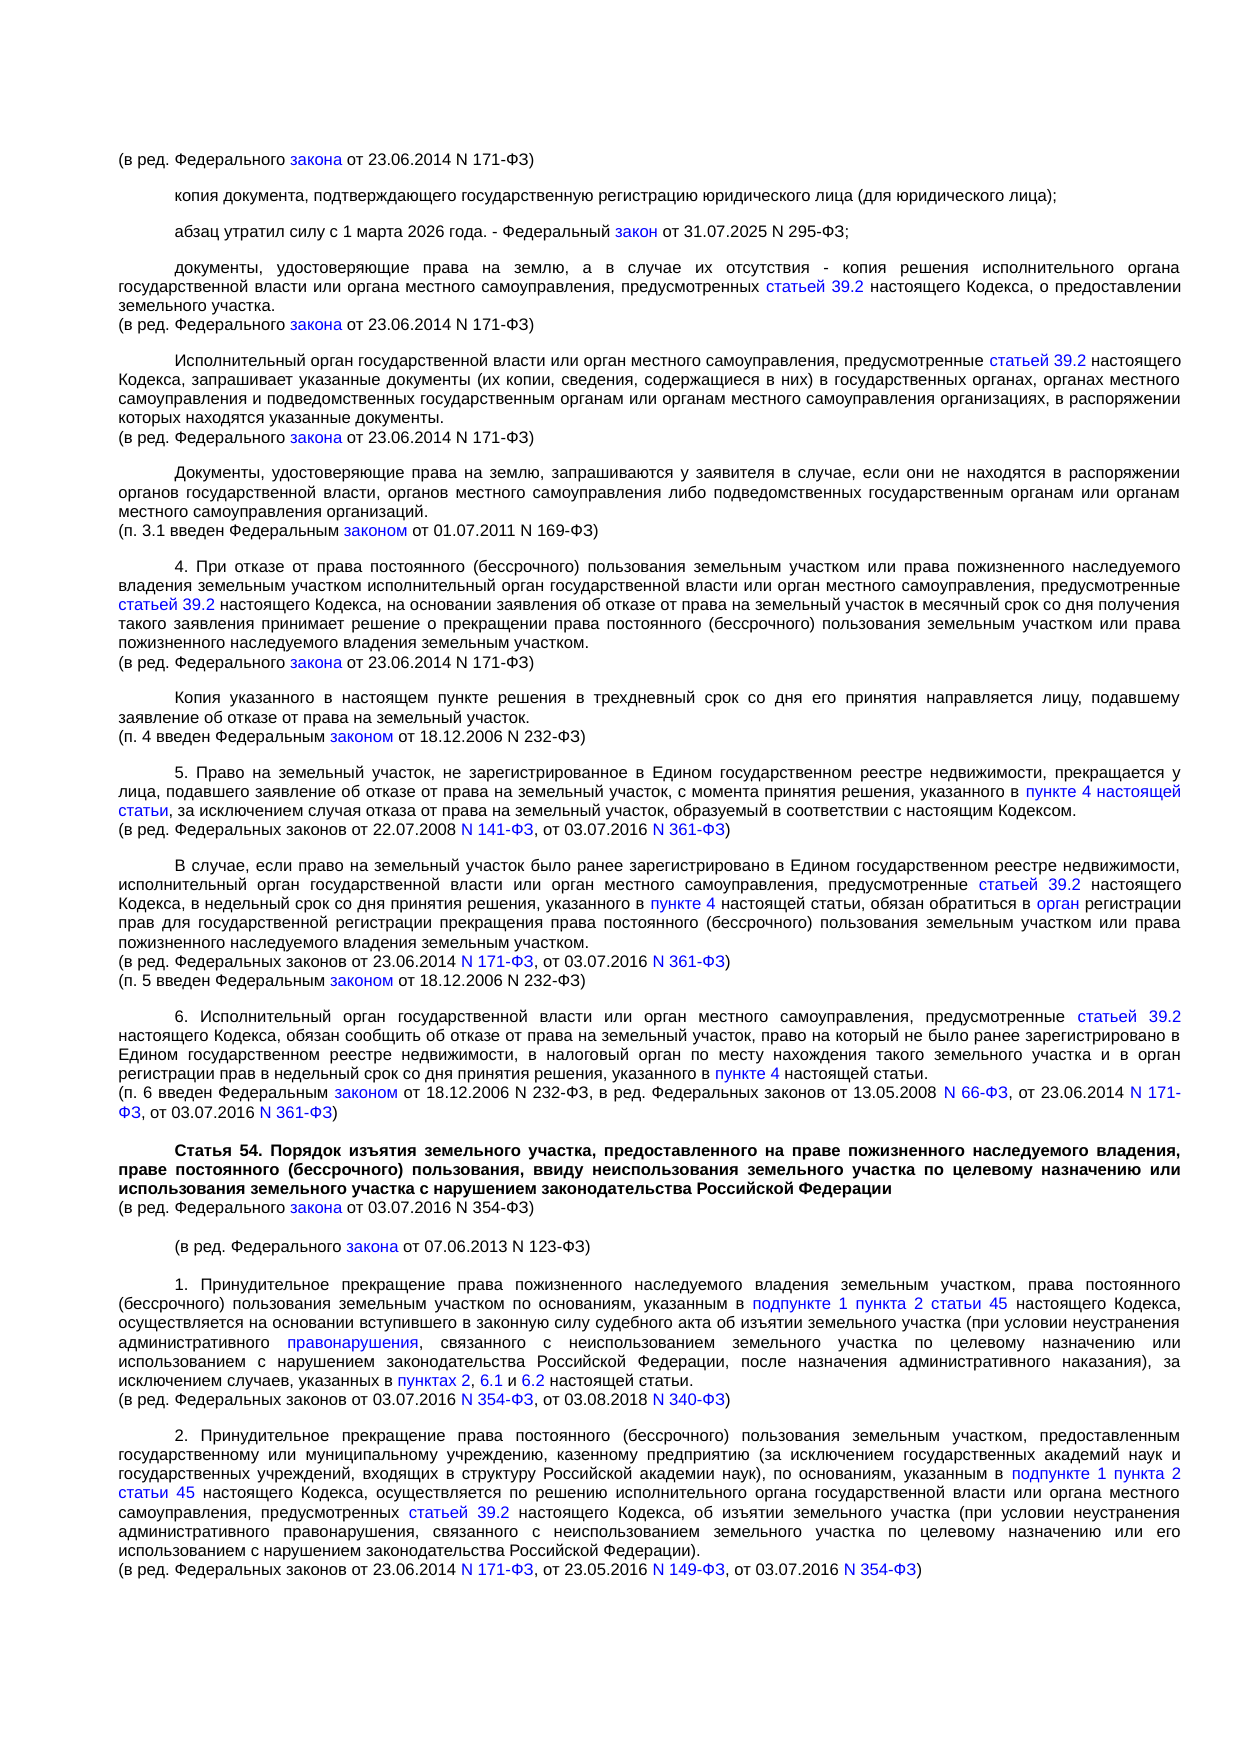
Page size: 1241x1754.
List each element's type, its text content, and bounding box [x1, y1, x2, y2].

text (в ред. Федеральных законов от 03.07.2016 N 354-ФЗ, от 03.08.2018 N 340-ФЗ) [118, 1390, 1181, 1409]
text (в ред. Федеральных законов от 23.06.2014 N 171-ФЗ, от 03.07.2016 N 361-ФЗ) [118, 952, 1181, 971]
text (п. 5 введен Федеральным законом от 18.12.2006 N 232-ФЗ) [118, 971, 1181, 990]
text Копия указанного в настоящем пункте решения в трехдневный срок со дня его принятия направляется лицу, подавшему заявление об отказе от права на земельный участок. [118, 688, 1181, 727]
text 4. При отказе от права постоянного (бессрочного) пользования земельным участком или права пожизненного наследуемого владения земельным участком исполнительный орган государственной власти или орган местного самоуправления, предусмотренные статьей 39.2 настоящего Кодекса, на основании заявления об отказе от права на земельный участок в месячный срок со дня получения такого заявления принимает решение о прекращении права постоянного (бессрочного) пользования земельным участком или права пожизненного наследуемого владения земельным участком. [118, 557, 1181, 652]
text (п. 4 введен Федеральным законом от 18.12.2006 N 232-ФЗ) [118, 727, 1181, 746]
text 5. Право на земельный участок, не зарегистрированное в Едином государственном реестре недвижимости, прекращается у лица, подавшего заявление об отказе от права на земельный участок, с момента принятия решения, указанного в пункте 4 настоящей статьи, за исключением случая отказа от права на земельный участок, образуемый в соответствии с настоящим Кодексом. [118, 762, 1181, 820]
text (в ред. Федерального закона от 23.06.2014 N 171-ФЗ) [118, 652, 1181, 672]
text Документы, удостоверяющие права на землю, запрашиваются у заявителя в случае, если они не находятся в распоряжении органов государственной власти, органов местного самоуправления либо подведомственных государственным органам или органам местного самоуправления организаций. [118, 463, 1181, 521]
text абзац утратил силу с 1 марта 2026 года. - Федеральный закон от 31.07.2025 N 295-ФЗ; [118, 222, 1181, 241]
text Исполнительный орган государственной власти или орган местного самоуправления, предусмотренные статьей 39.2 настоящего Кодекса, запрашивает указанные документы (их копии, сведения, содержащиеся в них) в государственных органах, органах местного самоуправления и подведомственных государственным органам или органам местного самоуправления организациях, в распоряжении которых находятся указанные документы. [118, 351, 1181, 427]
text (в ред. Федерального закона от 23.06.2014 N 171-ФЗ) [118, 315, 1181, 334]
subtitle Статья 54. Порядок изъятия земельного участка, предоставленного на праве пожизненного наследуемого владения, праве постоянного (бессрочного) пользования, ввиду неиспользования земельного участка по целевому назначению или использования земельного участка с нарушением законодательства Российской Федерации [118, 1141, 1181, 1198]
text (в ред. Федеральных законов от 23.06.2014 N 171-ФЗ, от 23.05.2016 N 149-ФЗ, от 03.07.2016 N 354-ФЗ) [118, 1560, 1181, 1579]
text 1. Принудительное прекращение права пожизненного наследуемого владения земельным участком, права постоянного (бессрочного) пользования земельным участком по основаниям, указанным в подпункте 1 пункта 2 статьи 45 настоящего Кодекса, осуществляется на основании вступившего в законную силу судебного акта об изъятии земельного участка (при условии неустранения административного правонарушения, связанного с неиспользованием земельного участка по целевому назначению или использованием с нарушением законодательства Российской Федерации, после назначения административного наказания), за исключением случаев, указанных в пунктах 2, 6.1 и 6.2 настоящей статьи. [118, 1275, 1181, 1390]
text (в ред. Федерального закона от 07.06.2013 N 123-ФЗ) [118, 1237, 1181, 1256]
text В случае, если право на земельный участок было ранее зарегистрировано в Едином государственном реестре недвижимости, исполнительный орган государственной власти или орган местного самоуправления, предусмотренные статьей 39.2 настоящего Кодекса, в недельный срок со дня принятия решения, указанного в пункте 4 настоящей статьи, обязан обратиться в орган регистрации прав для государственной регистрации прекращения права постоянного (бессрочного) пользования земельным участком или права пожизненного наследуемого владения земельным участком. [118, 856, 1181, 952]
text копия документа, подтверждающего государственную регистрацию юридического лица (для юридического лица); [118, 186, 1181, 205]
text (в ред. Федеральных законов от 22.07.2008 N 141-ФЗ, от 03.07.2016 N 361-ФЗ) [118, 820, 1181, 839]
text (в ред. Федерального закона от 23.06.2014 N 171-ФЗ) [118, 150, 1181, 169]
text 6. Исполнительный орган государственной власти или орган местного самоуправления, предусмотренные статьей 39.2 настоящего Кодекса, обязан сообщить об отказе от права на земельный участок, право на который не было ранее зарегистрировано в Едином государственном реестре недвижимости, в налоговый орган по месту нахождения такого земельного участка и в орган регистрации прав в недельный срок со дня принятия решения, указанного в пункте 4 настоящей статьи. [118, 1007, 1181, 1083]
text документы, удостоверяющие права на землю, а в случае их отсутствия - копия решения исполнительного органа государственной власти или органа местного самоуправления, предусмотренных статьей 39.2 настоящего Кодекса, о предоставлении земельного участка. [118, 257, 1181, 315]
text (в ред. Федерального закона от 03.07.2016 N 354-ФЗ) [118, 1198, 1181, 1217]
text (п. 6 введен Федеральным законом от 18.12.2006 N 232-ФЗ, в ред. Федеральных законов от 13.05.2008 N 66-ФЗ, от 23.06.2014 N 171-ФЗ, от 03.07.2016 N 361-ФЗ) [118, 1083, 1181, 1122]
text 2. Принудительное прекращение права постоянного (бессрочного) пользования земельным участком, предоставленным государственному или муниципальному учреждению, казенному предприятию (за исключением государственных академий наук и государственных учреждений, входящих в структуру Российской академии наук), по основаниям, указанным в подпункте 1 пункта 2 статьи 45 настоящего Кодекса, осуществляется по решению исполнительного органа государственной власти или органа местного самоуправления, предусмотренных статьей 39.2 настоящего Кодекса, об изъятии земельного участка (при условии неустранения административного правонарушения, связанного с неиспользованием земельного участка по целевому назначению или его использованием с нарушением законодательства Российской Федерации). [118, 1426, 1181, 1560]
text (п. 3.1 введен Федеральным законом от 01.07.2011 N 169-ФЗ) [118, 521, 1181, 540]
text (в ред. Федерального закона от 23.06.2014 N 171-ФЗ) [118, 427, 1181, 447]
